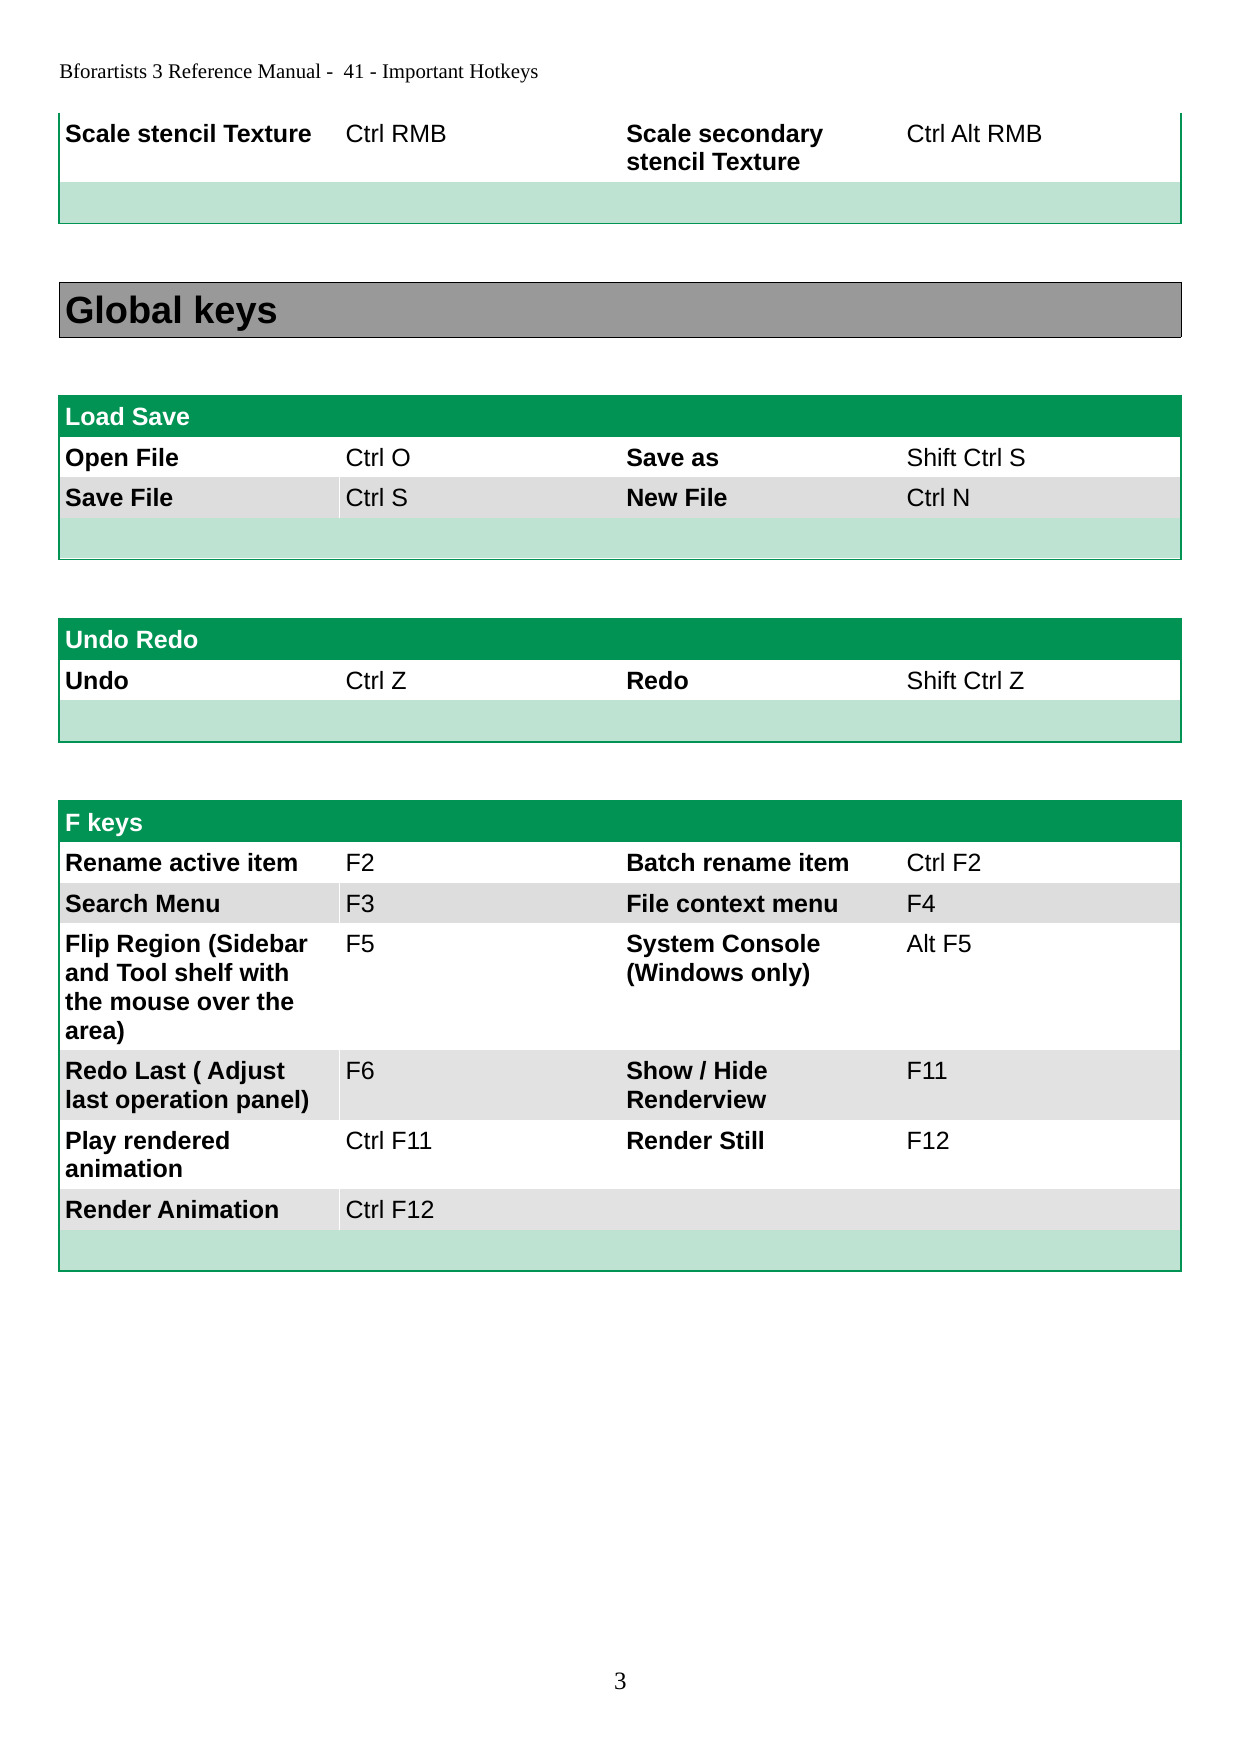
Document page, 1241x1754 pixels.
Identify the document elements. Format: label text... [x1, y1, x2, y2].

table_cell Ctrl Z [340, 660, 620, 700]
table_cell Search Menu [60, 883, 339, 923]
table_cell Undo [60, 660, 339, 700]
table_cell [60, 700, 1180, 741]
table_cell Render Animation [60, 1189, 339, 1230]
table_cell Redo Last ( Adjust last operation panel) [60, 1050, 339, 1120]
table_cell F11 [901, 1050, 1180, 1120]
table_cell F4 [901, 883, 1180, 923]
table_cell F5 [340, 924, 620, 1050]
table_cell [901, 1189, 1180, 1230]
table_cell New File [620, 477, 901, 518]
table_header Load Save [60, 396, 1180, 437]
table_cell Ctrl N [901, 477, 1180, 518]
table_cell Scale secondary stencil Texture [620, 113, 901, 182]
table_cell Open File [60, 437, 339, 477]
table_cell Save File [60, 477, 339, 518]
table_cell Play rendered animation [60, 1120, 339, 1189]
table_cell Ctrl O [340, 437, 620, 477]
table_cell Redo [620, 660, 901, 700]
table_header Undo Redo [60, 619, 1180, 660]
table_cell Ctrl F11 [340, 1120, 620, 1189]
table_cell [60, 518, 1180, 558]
table_cell [60, 1230, 1180, 1270]
table_cell Ctrl RMB [340, 113, 620, 182]
table_cell Shift Ctrl S [901, 437, 1180, 477]
table_cell Ctrl F2 [901, 842, 1180, 883]
table_cell F12 [901, 1120, 1180, 1189]
table_cell Flip Region (Sidebar and Tool shelf with the mouse over the area) [60, 924, 339, 1050]
table_header F keys [60, 802, 1180, 842]
table_header Global keys [60, 283, 1181, 337]
table_cell Batch rename item [620, 842, 901, 883]
table_cell Ctrl S [340, 477, 620, 518]
table_cell File context menu [620, 883, 901, 923]
table_cell Save as [620, 437, 901, 477]
table_cell F2 [340, 842, 620, 883]
table_cell Rename active item [60, 842, 339, 883]
table_cell Render Still [620, 1120, 901, 1189]
table_cell F3 [340, 883, 620, 923]
table_cell [60, 182, 1180, 223]
table_cell F6 [340, 1050, 620, 1120]
table_cell Scale stencil Texture [60, 113, 339, 182]
table_cell Ctrl Alt RMB [901, 113, 1180, 182]
table_cell Shift Ctrl Z [901, 660, 1180, 700]
table_cell [620, 1189, 901, 1230]
table_cell Ctrl F12 [340, 1189, 620, 1230]
table_cell Show / Hide Renderview [620, 1050, 901, 1120]
table_cell Alt F5 [901, 924, 1180, 1050]
table_cell System Console (Windows only) [620, 924, 901, 1050]
